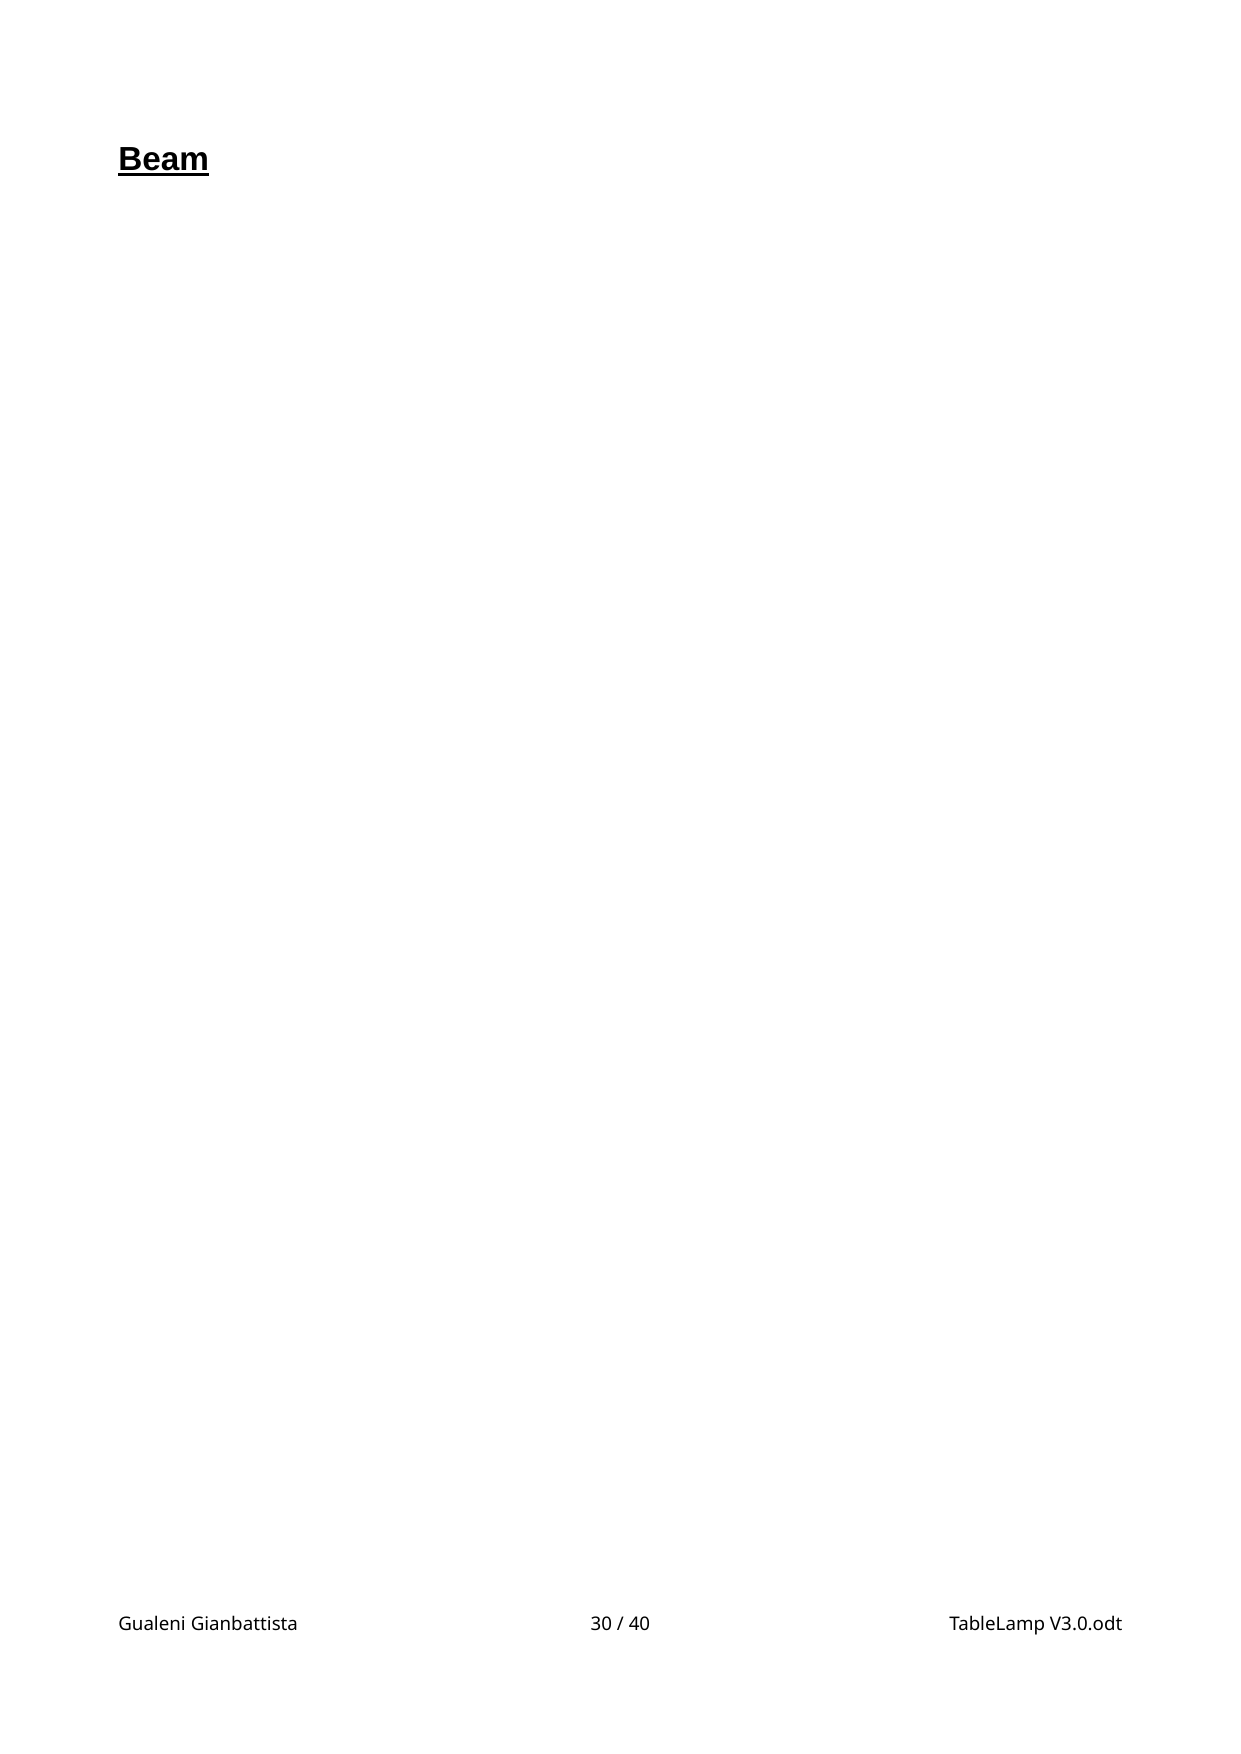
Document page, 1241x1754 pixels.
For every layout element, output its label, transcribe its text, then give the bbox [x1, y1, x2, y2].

subtitle Beam [118, 139, 1122, 177]
